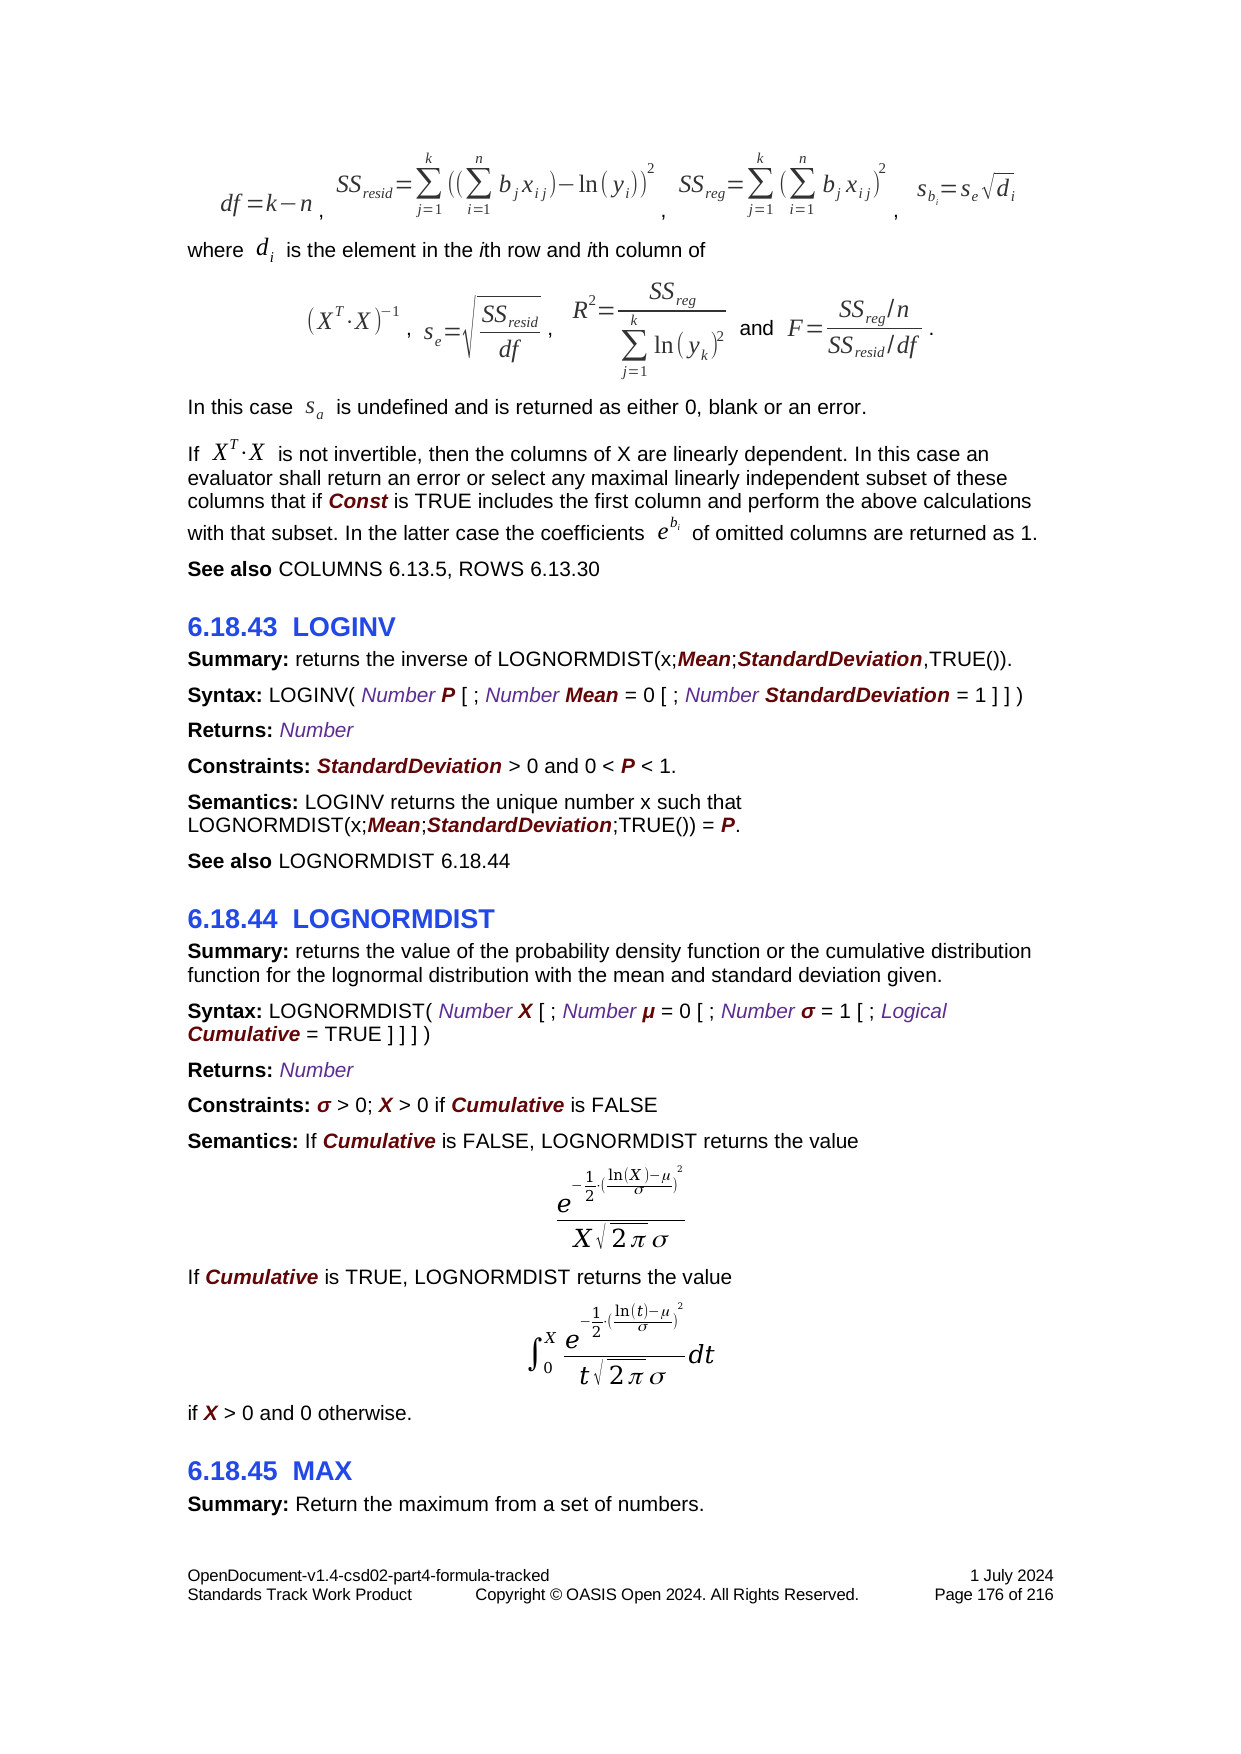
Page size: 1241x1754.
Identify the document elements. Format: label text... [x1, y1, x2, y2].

text Syntax: LOGNORMDIST( Number X [ ; Number μ = 0 [ ; Number σ = 1 [ ; Logical Cumulative = TRUE ] ] ] ) [187, 999, 1053, 1046]
text Summary: returns the inverse of LOGNORMDIST(x;Mean;StandardDeviation,TRUE()). [187, 648, 1053, 671]
subtitle MAX [187, 1456, 1053, 1486]
subtitle LOGINV [187, 612, 1053, 642]
text Constraints: σ > 0; X > 0 if Cumulative is FALSE [187, 1094, 1053, 1117]
text In this case is undefined and is returned as either 0, blank or an error. [187, 392, 1053, 423]
text If is not invertible, then the columns of X are linearly dependent. In this case an evaluator shall return an error or select any maximal linearly independent subset of these columns that if Const is TRUE includes the first column and perform the above calculations with that subset. In the latter case the coefficients of omitted columns are returned as 1. [187, 435, 1053, 545]
text If Cumulative is TRUE, LOGNORMDIST returns the value [187, 1266, 1053, 1289]
text Summary: returns the value of the probability density function or the cumulative distribution function for the lognormal distribution with the mean and standard deviation given. [187, 940, 1053, 987]
text , , and . [187, 277, 1053, 380]
text Returns: Number [187, 719, 1053, 742]
text if X > 0 and 0 otherwise. [187, 1402, 1053, 1425]
text See also COLUMNS 6.13.5, ROWS 6.13.30 [187, 557, 1053, 581]
text Semantics: LOGINV returns the unique number x such that LOGNORMDIST(x;Mean;StandardDeviation;TRUE()) = P. [187, 790, 1053, 837]
text Syntax: LOGINV( Number P [ ; Number Mean = 0 [ ; Number StandardDeviation = 1 ] ] ) [187, 683, 1053, 707]
text See also LOGNORMDIST 6.18.44 [187, 849, 1053, 873]
text , , , [187, 150, 1053, 222]
text Semantics: If Cumulative is FALSE, LOGNORMDIST returns the value [187, 1129, 1053, 1153]
text Constraints: StandardDeviation > 0 and 0 < P < 1. [187, 754, 1053, 778]
text Summary: Return the maximum from a set of numbers. [187, 1492, 1053, 1516]
text where is the element in the ith row and ith column of [187, 234, 1053, 265]
text Returns: Number [187, 1058, 1053, 1082]
subtitle LOGNORMDIST [187, 904, 1053, 934]
